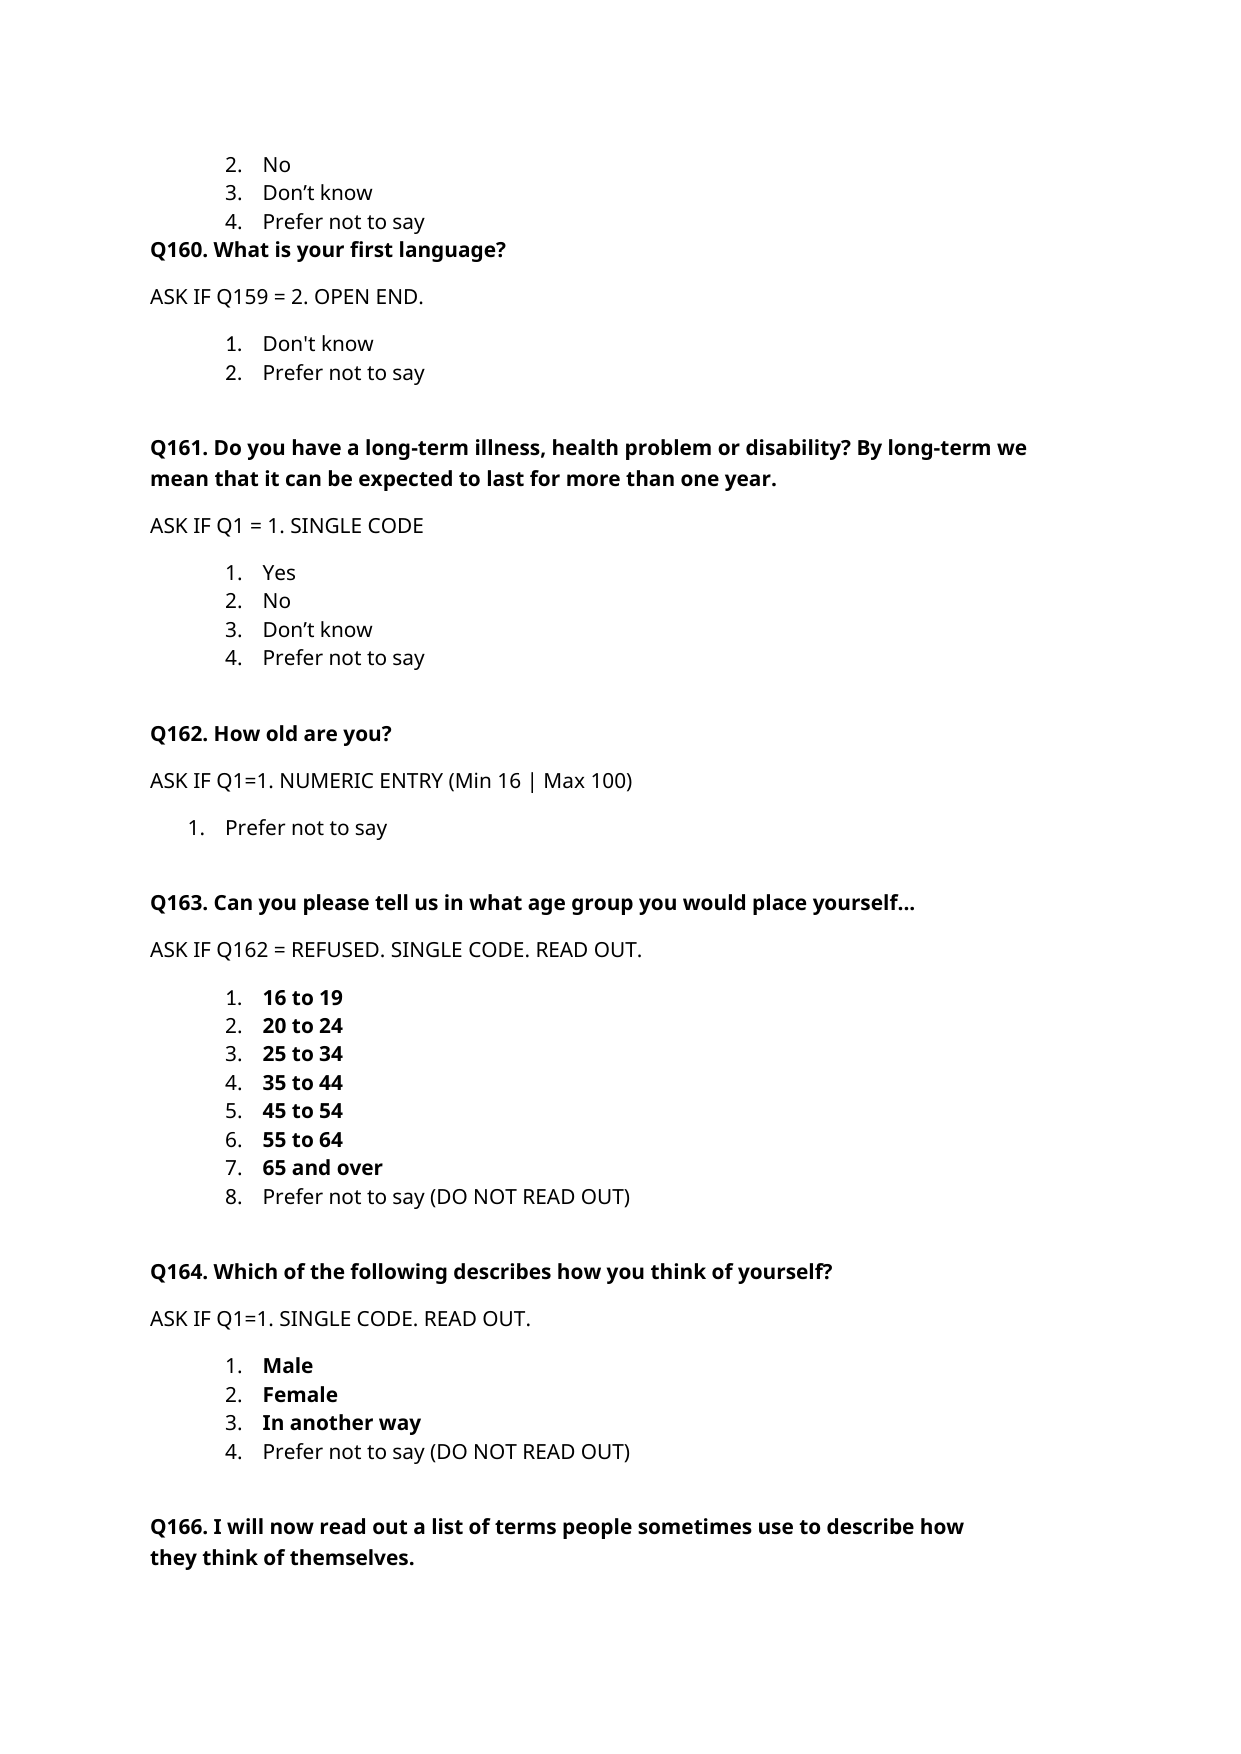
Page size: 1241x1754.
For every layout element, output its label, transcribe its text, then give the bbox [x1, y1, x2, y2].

text ASK IF Q159 = 2. OPEN END. [150, 282, 1090, 311]
list Prefer not to say [225, 643, 1090, 672]
list Yes [225, 558, 1090, 586]
list No [225, 150, 1090, 178]
list Male [225, 1351, 1090, 1380]
list 25 to 34 [225, 1039, 1090, 1068]
list In another way [225, 1408, 1090, 1437]
list Don’t know [225, 615, 1090, 643]
text ASK IF Q1 = 1. SINGLE CODE [150, 511, 1090, 539]
text ASK IF Q1=1. SINGLE CODE. READ OUT. [150, 1304, 1090, 1333]
list Female [225, 1380, 1090, 1408]
list Prefer not to say [225, 358, 1090, 386]
list 35 to 44 [225, 1068, 1090, 1096]
text Q161. Do you have a long-term illness, health problem or disability? By long-term we mean that it can be expected to last for more than one year. [150, 433, 1090, 492]
list Prefer not to say [187, 813, 1090, 841]
list 55 to 64 [225, 1125, 1090, 1153]
text Q160. What is your first language? [150, 235, 1090, 264]
list 45 to 54 [225, 1096, 1090, 1125]
text ASK IF Q1=1. NUMERIC ENTRY (Min 16 | Max 100) [150, 766, 1090, 794]
list 20 to 24 [225, 1011, 1090, 1039]
text ASK IF Q162 = REFUSED. SINGLE CODE. READ OUT. [150, 936, 1090, 964]
list Don’t know [225, 178, 1090, 207]
list Prefer not to say [225, 207, 1090, 235]
list No [225, 586, 1090, 615]
text Q163. Can you please tell us in what age group you would place yourself... [150, 888, 1090, 917]
text Q166. I will now read out a list of terms people sometimes use to describe how they think of themselves. [150, 1512, 1090, 1602]
list Prefer not to say (DO NOT READ OUT) [225, 1182, 1090, 1210]
list 65 and over [225, 1153, 1090, 1182]
text Q164. Which of the following describes how you think of yourself? [150, 1257, 1090, 1286]
text Q162. How old are you? [150, 719, 1090, 747]
list Prefer not to say (DO NOT READ OUT) [225, 1437, 1090, 1465]
list 16 to 19 [225, 983, 1090, 1011]
list Don't know [225, 329, 1090, 358]
